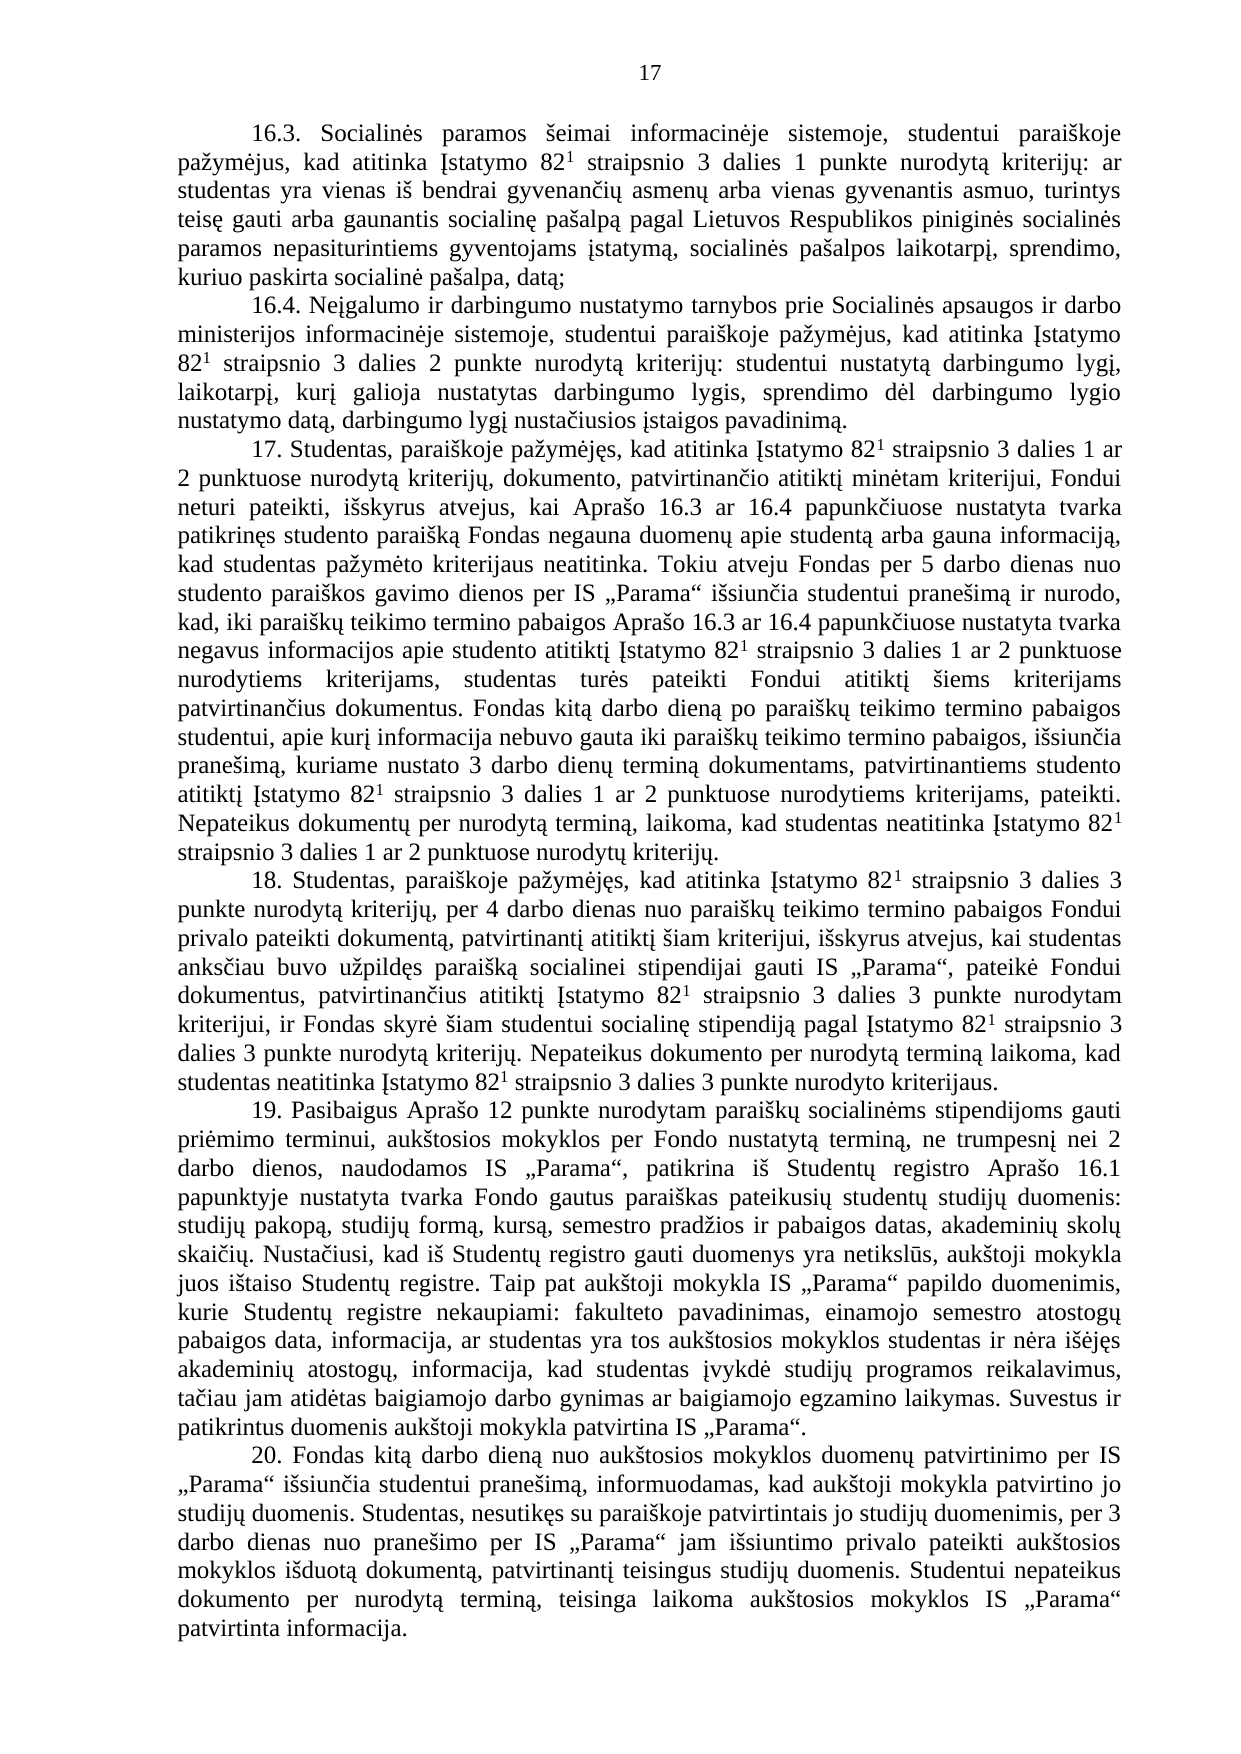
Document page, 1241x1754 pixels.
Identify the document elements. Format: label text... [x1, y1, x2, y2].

text 18. Studentas, paraiškoje pažymėjęs, kad atitinka Įstatymo 821 straipsnio 3 dalies 3 punkte nurodytą kriterijų, per 4 darbo dienas nuo paraiškų teikimo termino pabaigos Fondui privalo pateikti dokumentą, patvirtinantį atitiktį šiam kriterijui, išskyrus atvejus, kai studentas anksčiau buvo užpildęs paraišką socialinei stipendijai gauti IS „Parama“, pateikė Fondui dokumentus, patvirtinančius atitiktį Įstatymo 821 straipsnio 3 dalies 3 punkte nurodytam kriterijui, ir Fondas skyrė šiam studentui socialinę stipendiją pagal Įstatymo 821 straipsnio 3 dalies 3 punkte nurodytą kriterijų. Nepateikus dokumento per nurodytą terminą laikoma, kad studentas neatitinka Įstatymo 821 straipsnio 3 dalies 3 punkte nurodyto kriterijaus. [177, 866, 1122, 1096]
text 16.4. Neįgalumo ir darbingumo nustatymo tarnybos prie Socialinės apsaugos ir darbo ministerijos informacinėje sistemoje, studentui paraiškoje pažymėjus, kad atitinka Įstatymo 821 straipsnio 3 dalies 2 punkte nurodytą kriterijų: studentui nustatytą darbingumo lygį, laikotarpį, kurį galioja nustatytas darbingumo lygis, sprendimo dėl darbingumo lygio nustatymo datą, darbingumo lygį nustačiusios įstaigos pavadinimą. [177, 291, 1122, 434]
text 17. Studentas, paraiškoje pažymėjęs, kad atitinka Įstatymo 821 straipsnio 3 dalies 1 ar 2 punktuose nurodytą kriterijų, dokumento, patvirtinančio atitiktį minėtam kriterijui, Fondui neturi pateikti, išskyrus atvejus, kai Aprašo 16.3 ar 16.4 papunkčiuose nustatyta tvarka patikrinęs studento paraišką Fondas negauna duomenų apie studentą arba gauna informaciją, kad studentas pažymėto kriterijaus neatitinka. Tokiu atveju Fondas per 5 darbo dienas nuo studento paraiškos gavimo dienos per IS „Parama“ išsiunčia studentui pranešimą ir nurodo, kad, iki paraiškų teikimo termino pabaigos Aprašo 16.3 ar 16.4 papunkčiuose nustatyta tvarka negavus informacijos apie studento atitiktį Įstatymo 821 straipsnio 3 dalies 1 ar 2 punktuose nurodytiems kriterijams, studentas turės pateikti Fondui atitiktį šiems kriterijams patvirtinančius dokumentus. Fondas kitą darbo dieną po paraiškų teikimo termino pabaigos studentui, apie kurį informacija nebuvo gauta iki paraiškų teikimo termino pabaigos, išsiunčia pranešimą, kuriame nustato 3 darbo dienų terminą dokumentams, patvirtinantiems studento atitiktį Įstatymo 821 straipsnio 3 dalies 1 ar 2 punktuose nurodytiems kriterijams, pateikti. Nepateikus dokumentų per nurodytą terminą, laikoma, kad studentas neatitinka Įstatymo 821 straipsnio 3 dalies 1 ar 2 punktuose nurodytų kriterijų. [177, 434, 1122, 866]
text 16.3. Socialinės paramos šeimai informacinėje sistemoje, studentui paraiškoje pažymėjus, kad atitinka Įstatymo 821 straipsnio 3 dalies 1 punkte nurodytą kriterijų: ar studentas yra vienas iš bendrai gyvenančių asmenų arba vienas gyvenantis asmuo, turintys teisę gauti arba gaunantis socialinę pašalpą pagal Lietuvos Respublikos piniginės socialinės paramos nepasiturintiems gyventojams įstatymą, socialinės pašalpos laikotarpį, sprendimo, kuriuo paskirta socialinė pašalpa, datą; [177, 118, 1122, 291]
text 20. Fondas kitą darbo dieną nuo aukštosios mokyklos duomenų patvirtinimo per IS „Parama“ išsiunčia studentui pranešimą, informuodamas, kad aukštoji mokykla patvirtino jo studijų duomenis. Studentas, nesutikęs su paraiškoje patvirtintais jo studijų duomenimis, per 3 darbo dienas nuo pranešimo per IS „Parama“ jam išsiuntimo privalo pateikti aukštosios mokyklos išduotą dokumentą, patvirtinantį teisingus studijų duomenis. Studentui nepateikus dokumento per nurodytą terminą, teisinga laikoma aukštosios mokyklos IS „Parama“ patvirtinta informacija. [177, 1441, 1122, 1642]
text 19. Pasibaigus Aprašo 12 punkte nurodytam paraiškų socialinėms stipendijoms gauti priėmimo terminui, aukštosios mokyklos per Fondo nustatytą terminą, ne trumpesnį nei 2 darbo dienos, naudodamos IS „Parama“, patikrina iš Studentų registro Aprašo 16.1 papunktyje nustatyta tvarka Fondo gautus paraiškas pateikusių studentų studijų duomenis: studijų pakopą, studijų formą, kursą, semestro pradžios ir pabaigos datas, akademinių skolų skaičių. Nustačiusi, kad iš Studentų registro gauti duomenys yra netikslūs, aukštoji mokykla juos ištaiso Studentų registre. Taip pat aukštoji mokykla IS „Parama“ papildo duomenimis, kurie Studentų registre nekaupiami: fakulteto pavadinimas, einamojo semestro atostogų pabaigos data, informacija, ar studentas yra tos aukštosios mokyklos studentas ir nėra išėjęs akademinių atostogų, informacija, kad studentas įvykdė studijų programos reikalavimus, tačiau jam atidėtas baigiamojo darbo gynimas ar baigiamojo egzamino laikymas. Suvestus ir patikrintus duomenis aukštoji mokykla patvirtina IS „Parama“. [177, 1096, 1122, 1441]
